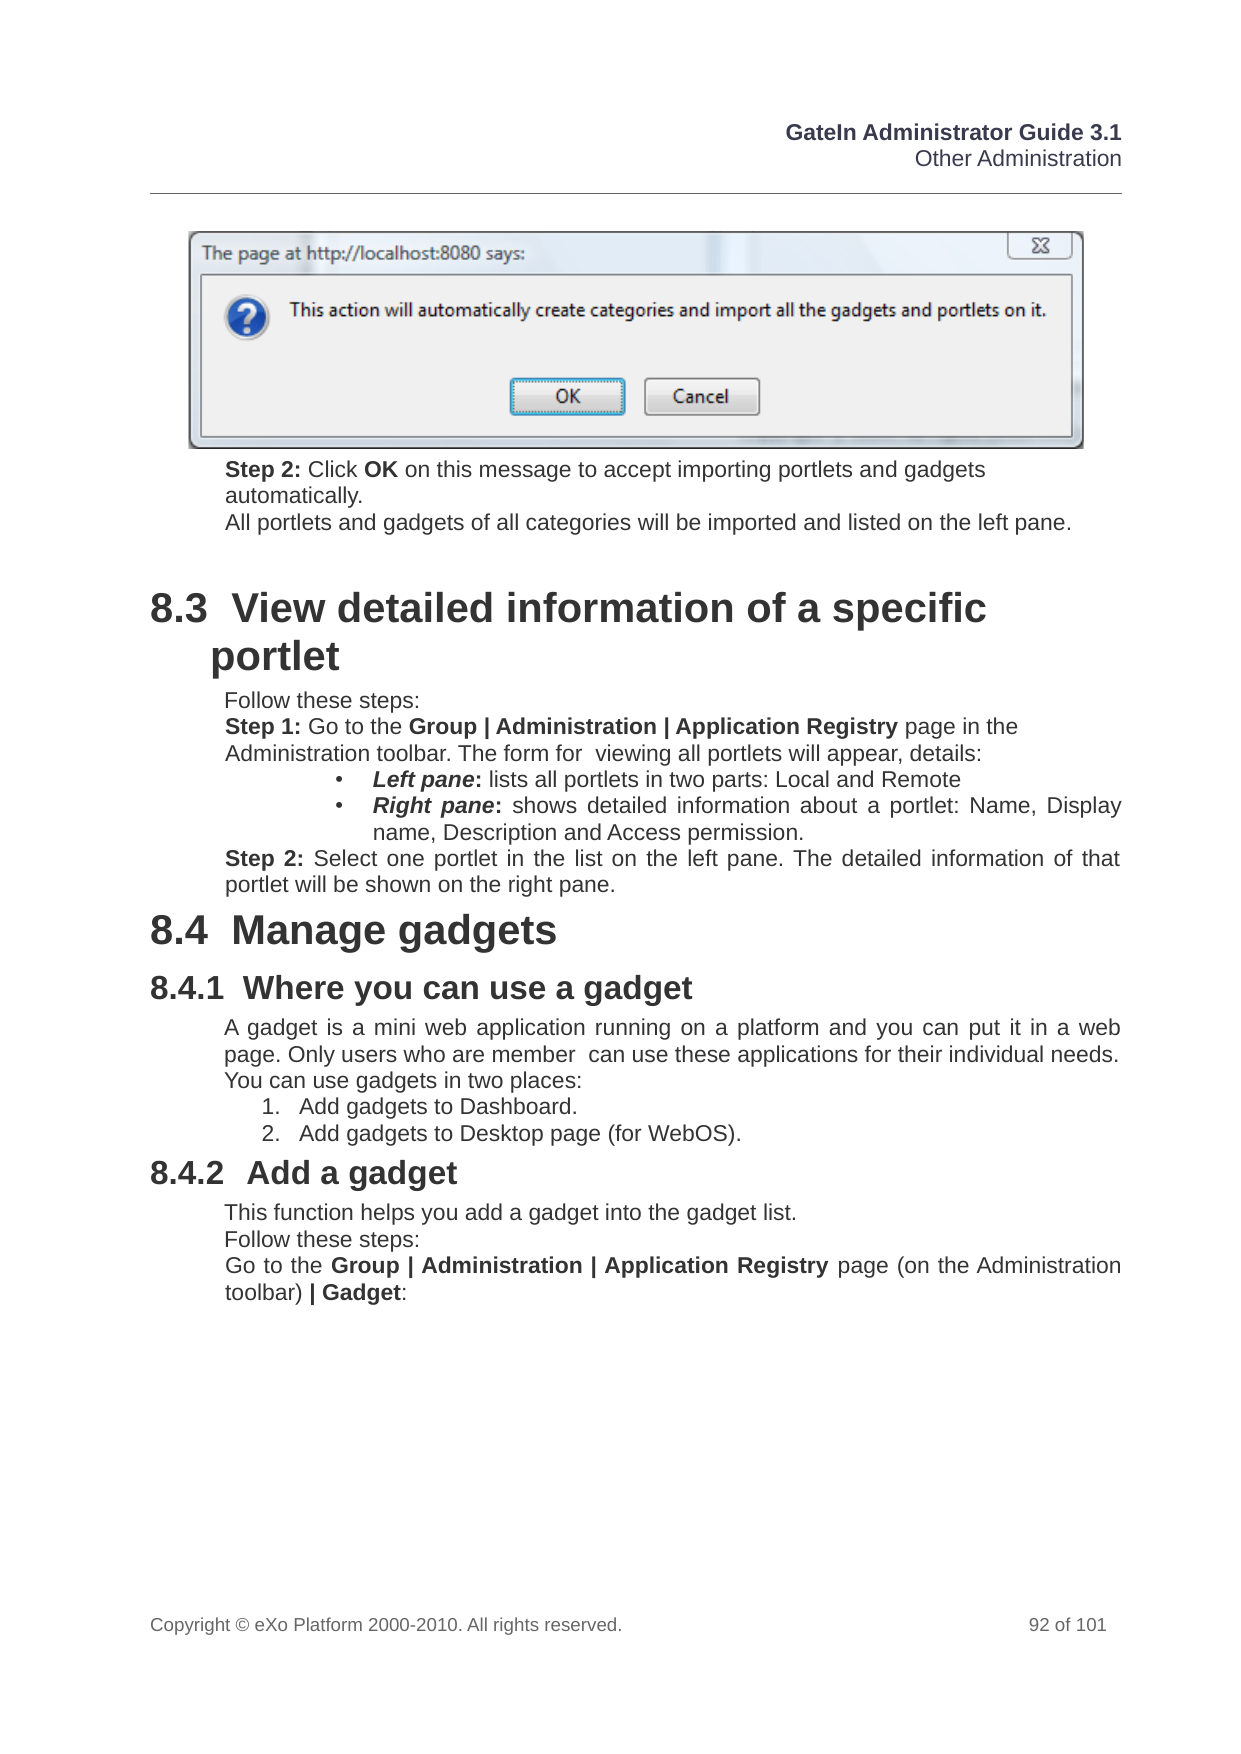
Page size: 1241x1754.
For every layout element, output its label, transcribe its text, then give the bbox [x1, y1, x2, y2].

list Step 2: Select one portlet in the list on the left pane. The detailed information of that portlet will be shown on the right pane. [187, 845, 1122, 898]
text This function helps you add a gadget into the gadget list. [224, 1199, 1122, 1226]
list Left pane: lists all portlets in two parts: Local and Remote [335, 766, 1122, 792]
list Add gadgets to Desktop page (for WebOS). [261, 1119, 1122, 1146]
subtitle View detailed information of a specific portlet [150, 584, 1122, 679]
text A gadget is a mini web application running on a platform and you can put it in a web page. Only users who are member can use these applications for their individual needs. [224, 1014, 1122, 1067]
subtitle Where you can use a gadget [150, 968, 1122, 1007]
text You can use gadgets in two places: [224, 1067, 1122, 1093]
subtitle Manage gadgets [150, 905, 1122, 953]
list Go to the Group | Administration | Application Registry page (on the Administration toolbar) | Gadget: [187, 1252, 1122, 1305]
text Follow these steps: [224, 687, 1122, 713]
list Right pane: shows detailed information about a portlet: Name, Display name, Description and Access permission. [335, 792, 1122, 845]
text Follow these steps: [224, 1226, 1122, 1252]
subtitle Add a gadget [150, 1153, 1122, 1192]
list All portlets and gadgets of all categories will be imported and listed on the left pane. [187, 508, 1122, 535]
picture [188, 231, 1084, 449]
list Step 1: Go to the Group | Administration | Application Registry page in the Administration toolbar. The form for viewing all portlets will appear, details: [187, 713, 1122, 766]
list Add gadgets to Dashboard. [261, 1093, 1122, 1119]
list Step 2: Click OK on this message to accept importing portlets and gadgets automatically. [187, 223, 1122, 508]
